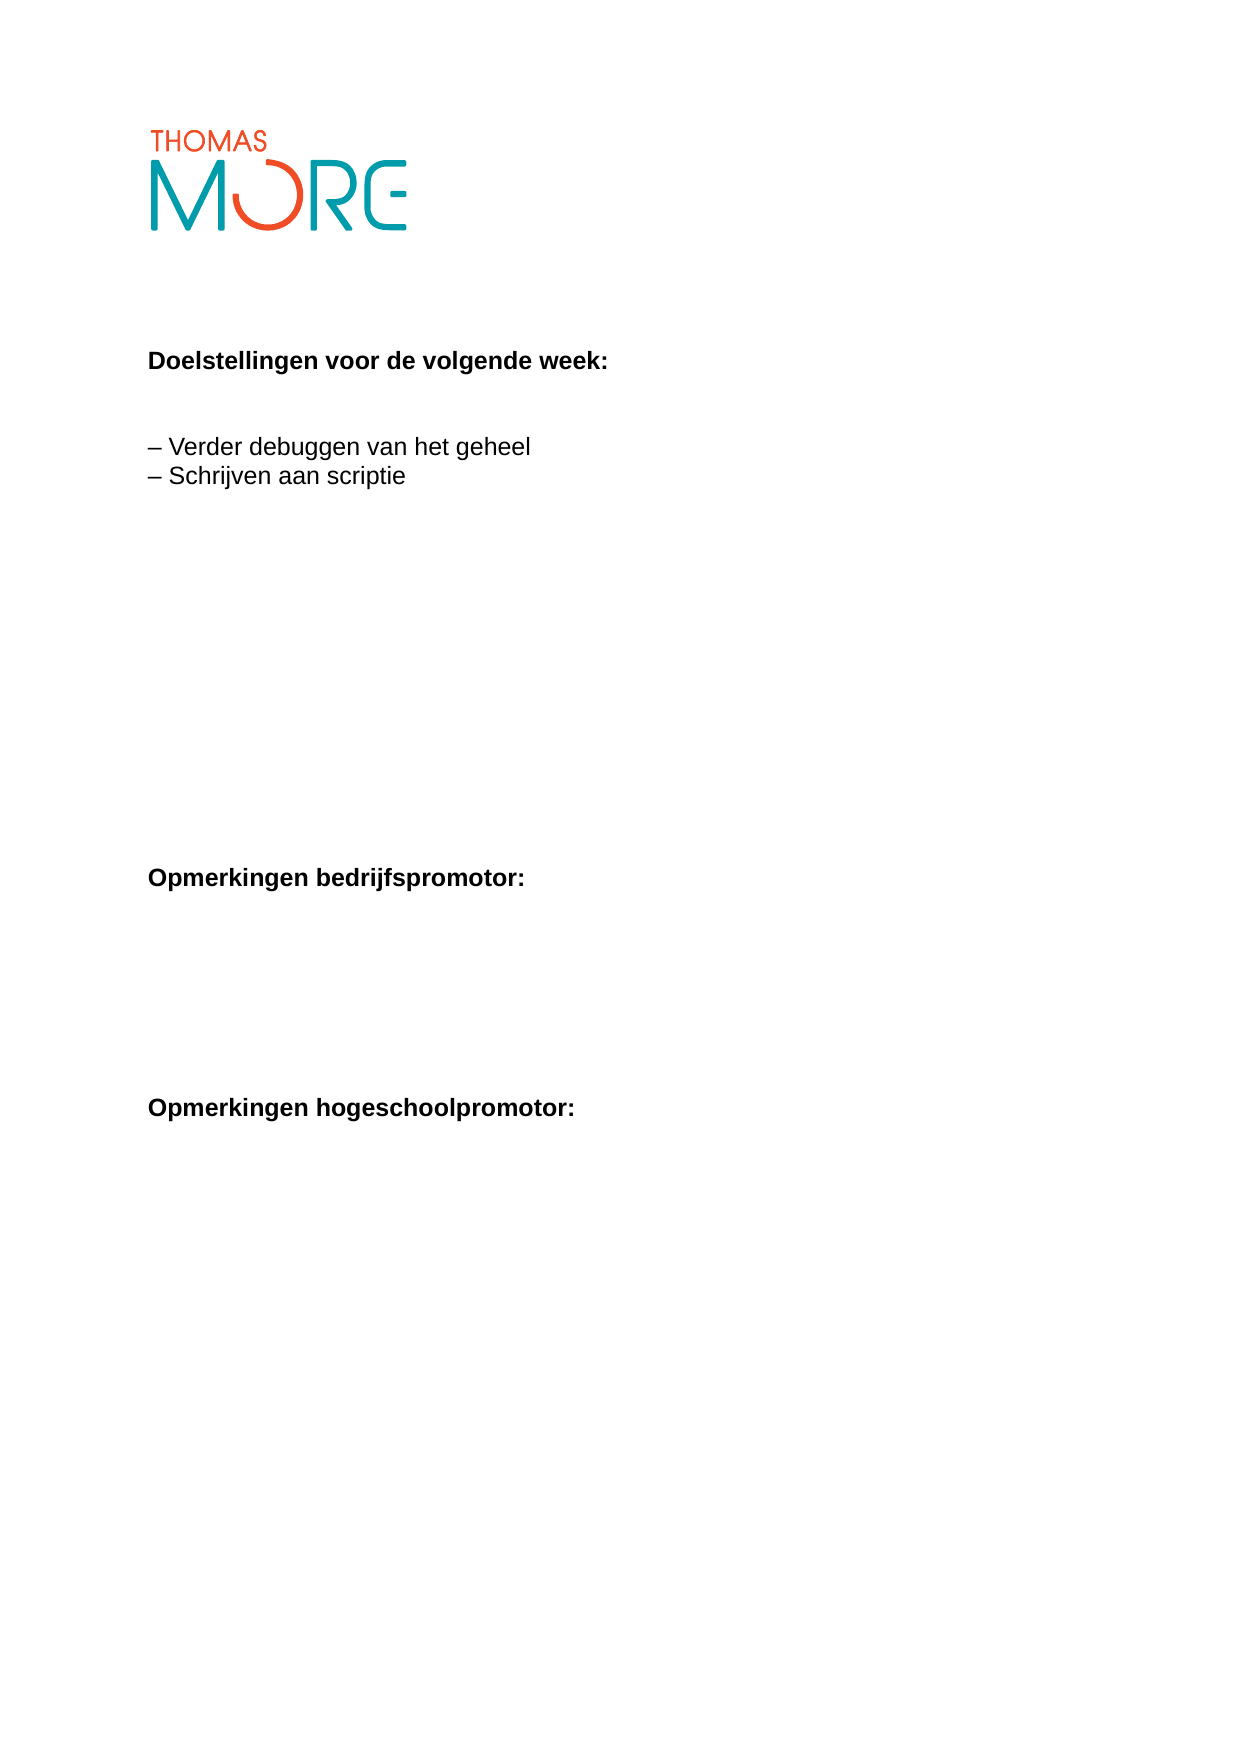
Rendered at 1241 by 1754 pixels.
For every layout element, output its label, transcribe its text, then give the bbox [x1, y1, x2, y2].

text Opmerkingen hogeschoolpromotor: [148, 1093, 1092, 1122]
text Opmerkingen bedrijfspromotor: [148, 863, 1092, 892]
text Doelstellingen voor de volgende week: [148, 346, 1092, 375]
text – Schrijven aan scriptie [148, 461, 1092, 490]
text – Verder debuggen van het geheel [148, 432, 1092, 461]
